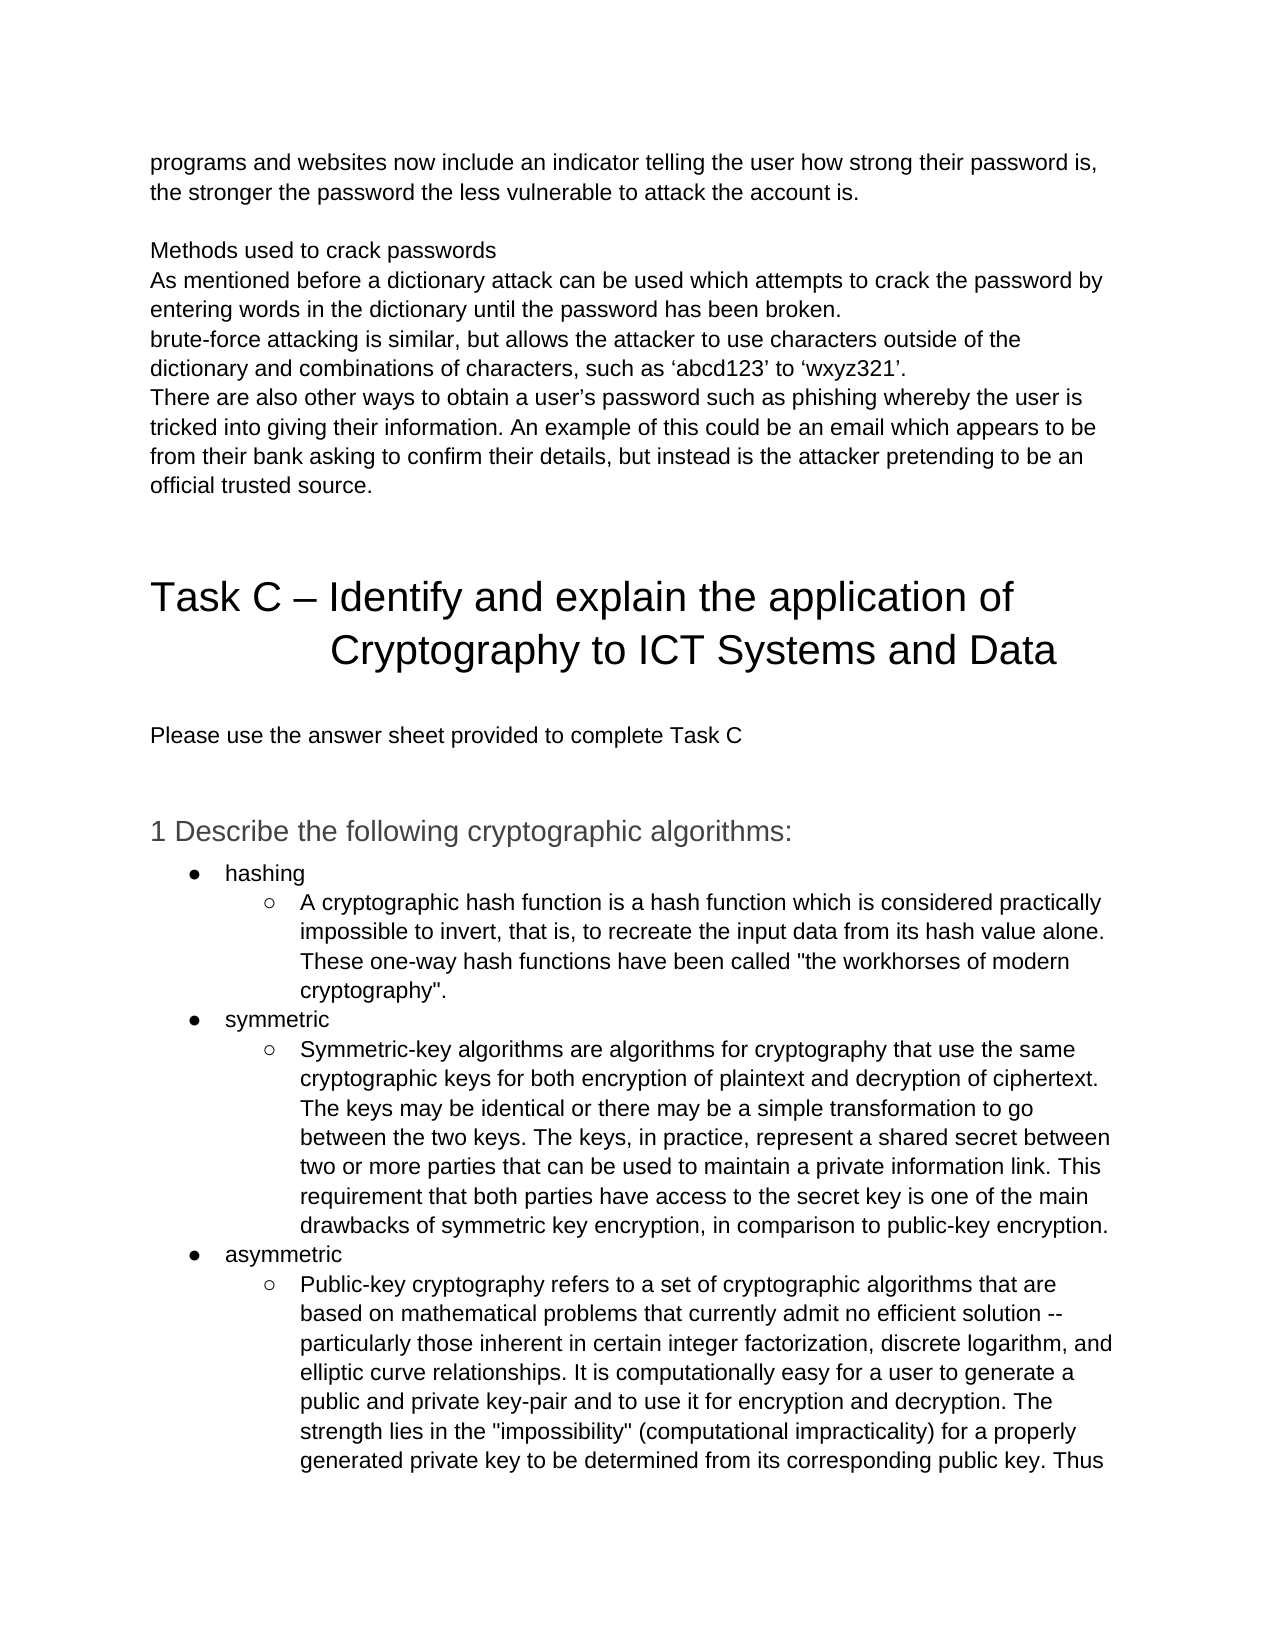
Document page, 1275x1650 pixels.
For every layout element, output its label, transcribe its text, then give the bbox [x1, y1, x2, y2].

text brute-force attacking is similar, but allows the attacker to use characters outside of the dictionary and combinations of characters, such as ‘abcd123’ to ‘wxyz321’. [150, 326, 1125, 381]
text Methods used to crack passwords [150, 238, 1125, 264]
list A cryptographic hash function is a hash function which is considered practically impossible to invert, that is, to recreate the input data from its hash value alone. These one-way hash functions have been called "the workhorses of modern cryptography". [262, 890, 1125, 1003]
list Symmetric-key algorithms are algorithms for cryptography that use the same cryptographic keys for both encryption of plaintext and decryption of ciphertext. The keys may be identical or there may be a simple transformation to go between the two keys. The keys, in practice, represent a shared secret between two or more parties that can be used to maintain a private information link. This requirement that both parties have access to the secret key is one of the main drawbacks of symmetric key encryption, in comparison to public-key encryption. [262, 1037, 1125, 1238]
subtitle 1 Describe the following cryptographic algorithms: [150, 814, 1125, 847]
text Please use the answer sheet provided to complete Task C [150, 722, 1125, 748]
text As mentioned before a dictionary attack can be used which attempts to crack the password by entering words in the dictionary until the password has been broken. [150, 267, 1125, 322]
text programs and websites now include an indicator telling the user how strong their password is, the stronger the password the less vulnerable to attack the account is. [150, 150, 1125, 205]
list asymmetric [187, 1242, 1125, 1268]
subtitle Task C – Identify and explain the application of Cryptography to ICT Systems and Data [150, 573, 1125, 674]
text There are also other ways to obtain a user’s password such as phishing whereby the user is tricked into giving their information. An example of this could be an email which appears to be from their bank asking to confirm their details, but instead is the attacker pretending to be an official trusted source. [150, 385, 1125, 499]
list hashing [187, 860, 1125, 886]
list Public-key cryptography refers to a set of cryptographic algorithms that are based on mathematical problems that currently admit no efficient solution -- particularly those inherent in certain integer factorization, discrete logarithm, and elliptic curve relationships. It is computationally easy for a user to generate a public and private key-pair and to use it for encryption and decryption. The strength lies in the "impossibility" (computational impracticality) for a properly generated private key to be determined from its corresponding public key. Thus [262, 1272, 1125, 1473]
list symmetric [187, 1007, 1125, 1033]
